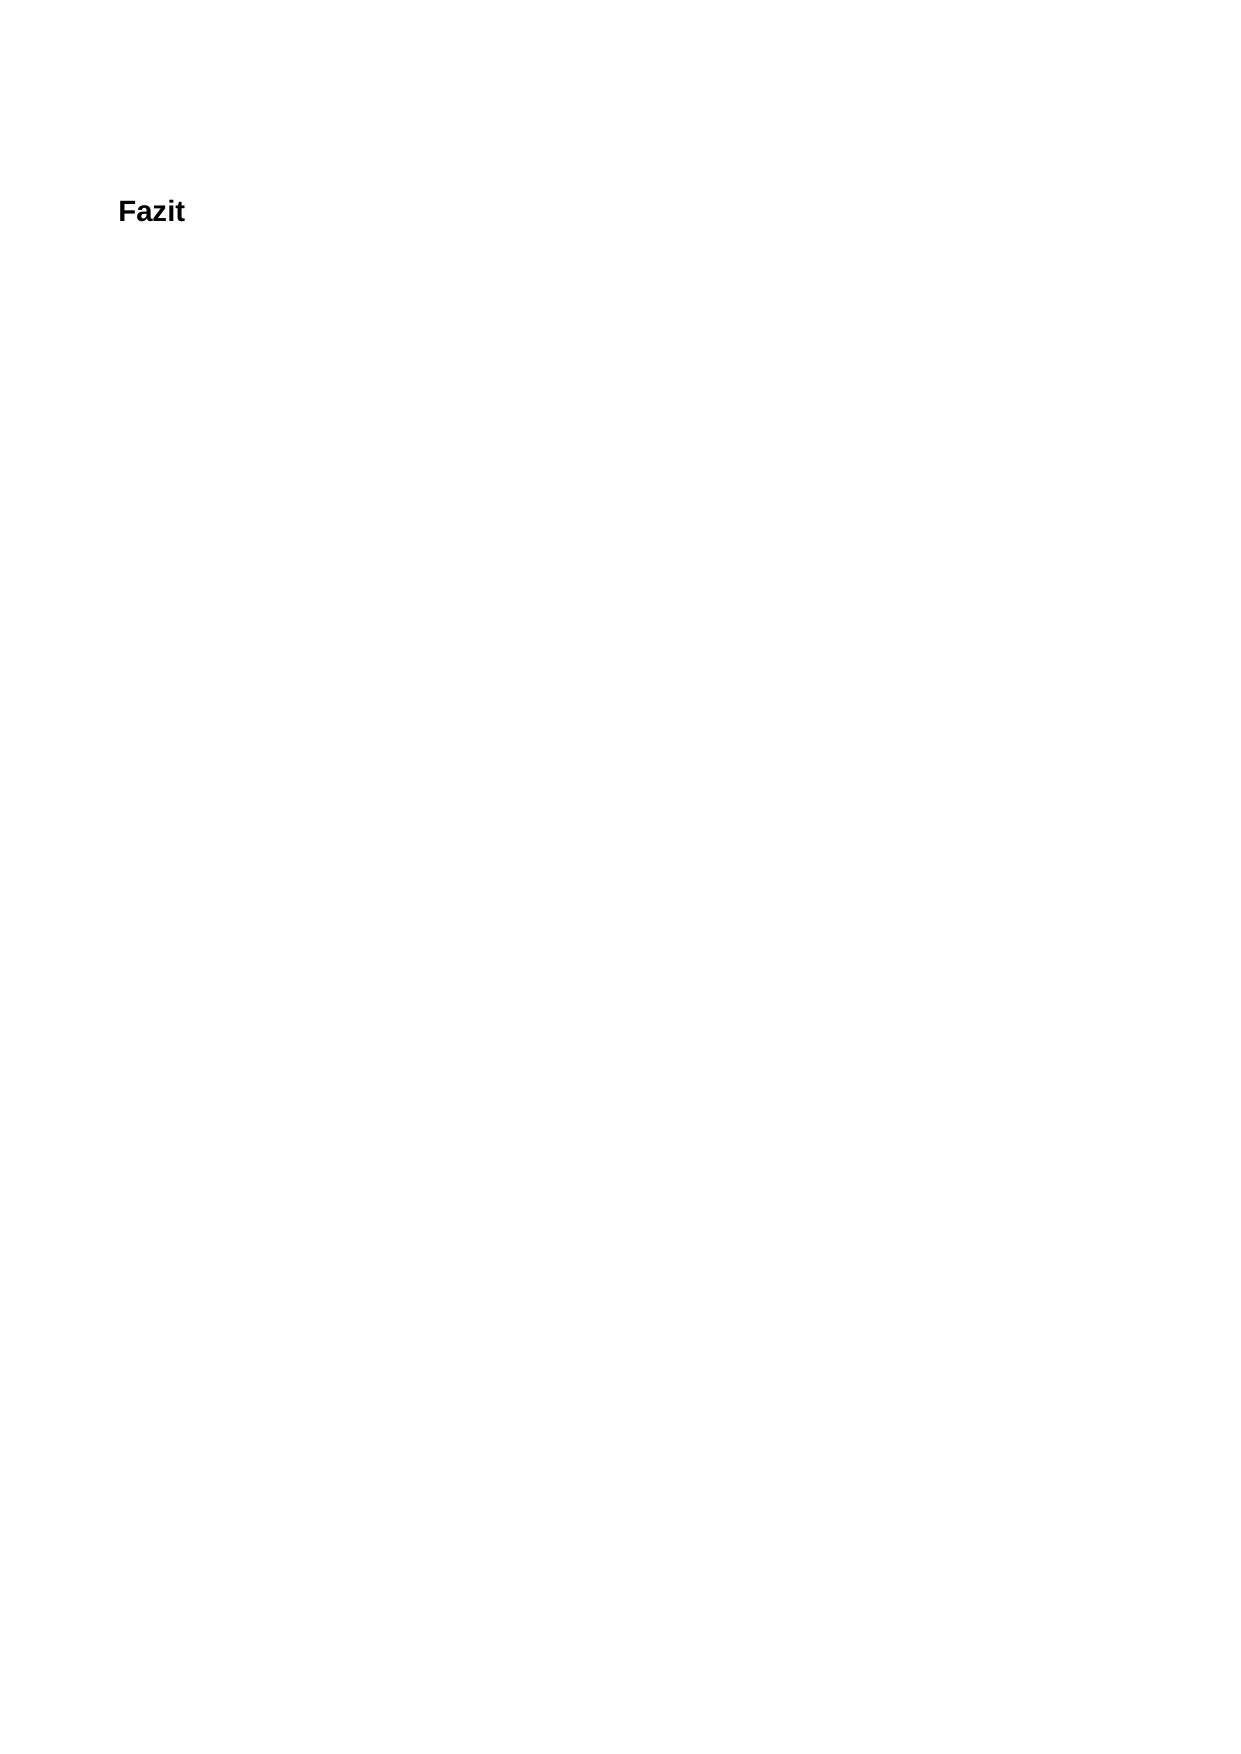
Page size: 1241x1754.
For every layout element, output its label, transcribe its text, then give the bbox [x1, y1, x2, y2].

subtitle Fazit [118, 193, 1122, 227]
